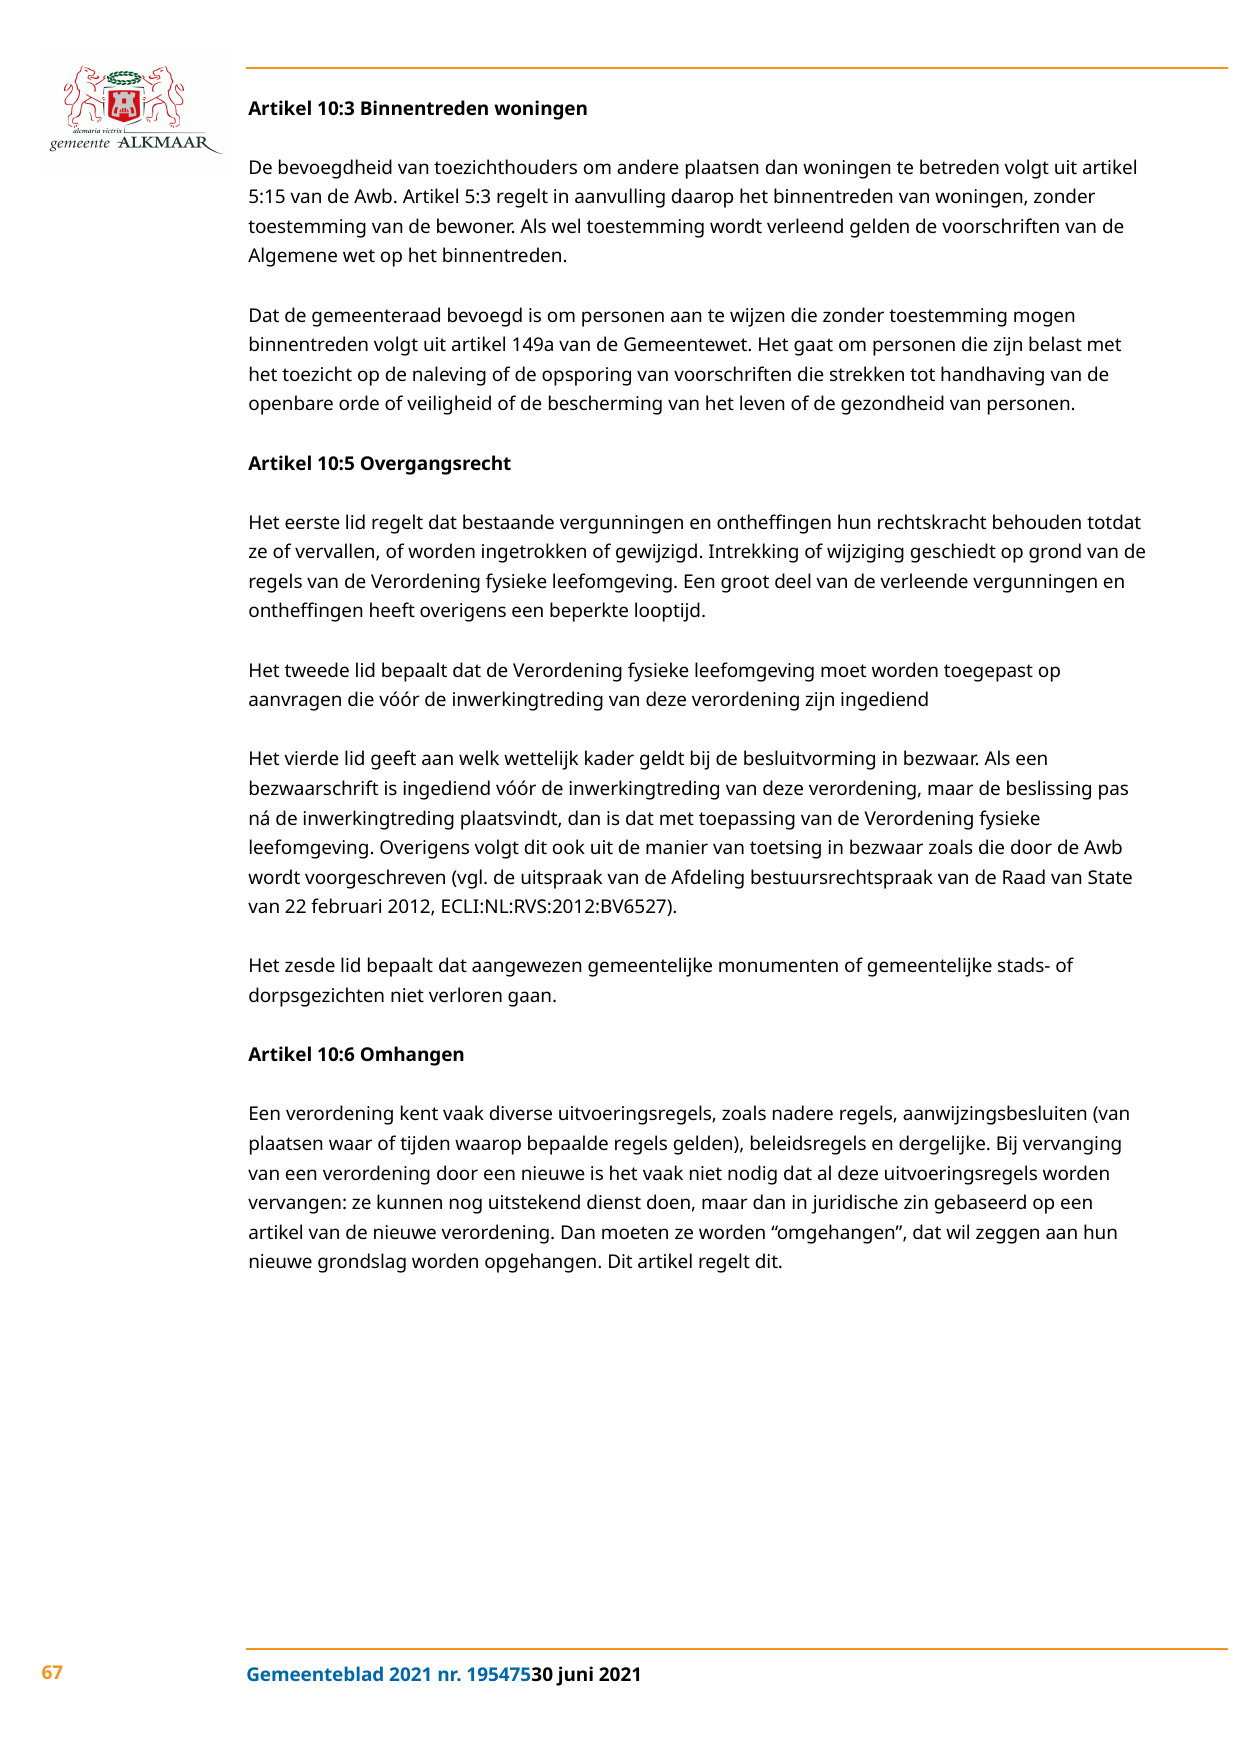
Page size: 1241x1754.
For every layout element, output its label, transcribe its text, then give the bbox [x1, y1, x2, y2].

text Het eerste lid regelt dat bestaande vergunningen en ontheffingen hun rechtskracht behouden totdat ze of vervallen, of worden ingetrokken of gewijzigd. Intrekking of wijziging geschiedt op grond van de regels van de Verordening fysieke leefomgeving. Een groot deel van de verleende vergunningen en ontheffingen heeft overigens een beperkte looptijd. [248, 509, 1152, 623]
text Een verordening kent vaak diverse uitvoeringsregels, zoals nadere regels, aanwijzingsbesluiten (van plaatsen waar of tijden waarop bepaalde regels gelden), beleidsregels en dergelijke. Bij vervanging van een verordening door een nieuwe is het vaak niet nodig dat al deze uitvoeringsregels worden vervangen: ze kunnen nog uitstekend dienst doen, maar dan in juridische zin gebaseerd op een artikel van de nieuwe verordening. Dan moeten ze worden “omgehangen”, dat wil zeggen aan hun nieuwe grondslag worden opgehangen. Dit artikel regelt dit. [248, 1101, 1152, 1274]
text Artikel 10:6 Omhangen [248, 1041, 1152, 1067]
text Het vierde lid geeft aan welk wettelijk kader geldt bij de besluitvorming in bezwaar. Als een bezwaarschrift is ingediend vóór de inwerkingtreding van deze verordening, maar de beslissing pas ná de inwerkingtreding plaatsvindt, dan is dat met toepassing van de Verordening fysieke leefomgeving. Overigens volgt dit ook uit de manier van toetsing in bezwaar zoals die door de Awb wordt voorgeschreven (vgl. de uitspraak van de Afdeling bestuursrechtspraak van de Raad van State van 22 februari 2012, ECLI:NL:RVS:2012:BV6527). [248, 746, 1152, 919]
picture [41, 47, 231, 172]
text Dat de gemeenteraad bevoegd is om personen aan te wijzen die zonder toestemming mogen binnentreden volgt uit artikel 149a van de Gemeentewet. Het gaat om personen die zijn belast met het toezicht op de naleving of de opsporing van voorschriften die strekken tot handhaving van de openbare orde of veiligheid of de bescherming van het leven of de gezondheid van personen. [248, 302, 1152, 416]
text Het tweede lid bepaalt dat de Verordening fysieke leefomgeving moet worden toegepast op aanvragen die vóór de inwerkingtreding van deze verordening zijn ingediend [248, 657, 1152, 712]
text De bevoegdheid van toezichthouders om andere plaatsen dan woningen te betreden volgt uit artikel 5:15 van de Awb. Artikel 5:3 regelt in aanvulling daarop het binnentreden van woningen, zonder toestemming van de bewoner. Als wel toestemming wordt verleend gelden de voorschriften van de Algemene wet op het binnentreden. [248, 154, 1152, 268]
text Artikel 10:5 Overgangsrecht [248, 450, 1152, 476]
text Artikel 10:3 Binnentreden woningen [248, 95, 1152, 121]
text Het zesde lid bepaalt dat aangewezen gemeentelijke monumenten of gemeentelijke stads- of dorpsgezichten niet verloren gaan. [248, 953, 1152, 1008]
